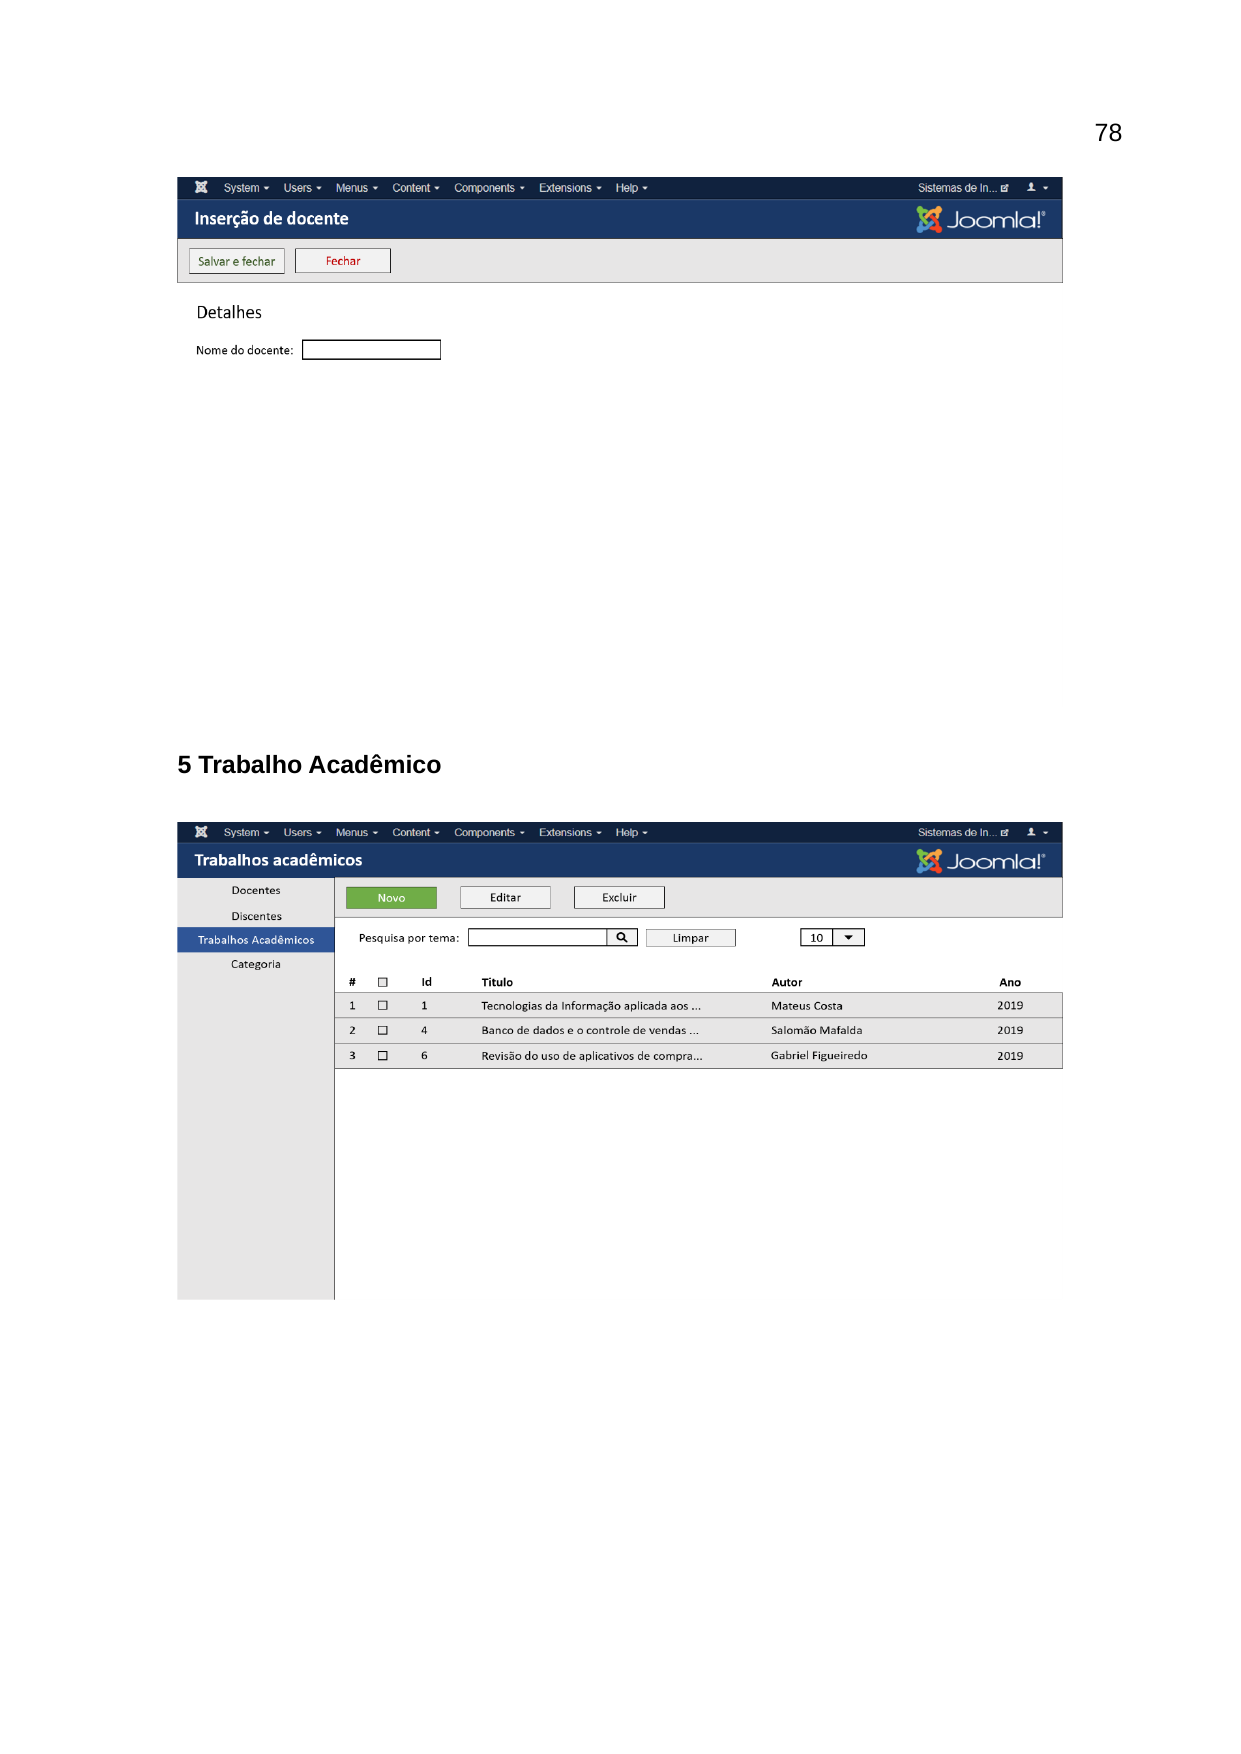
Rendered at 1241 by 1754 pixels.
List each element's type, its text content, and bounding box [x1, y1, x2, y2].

picture [177, 177, 1063, 707]
text 5 Trabalho Acadêmico [177, 751, 1122, 779]
picture [177, 822, 1063, 1300]
